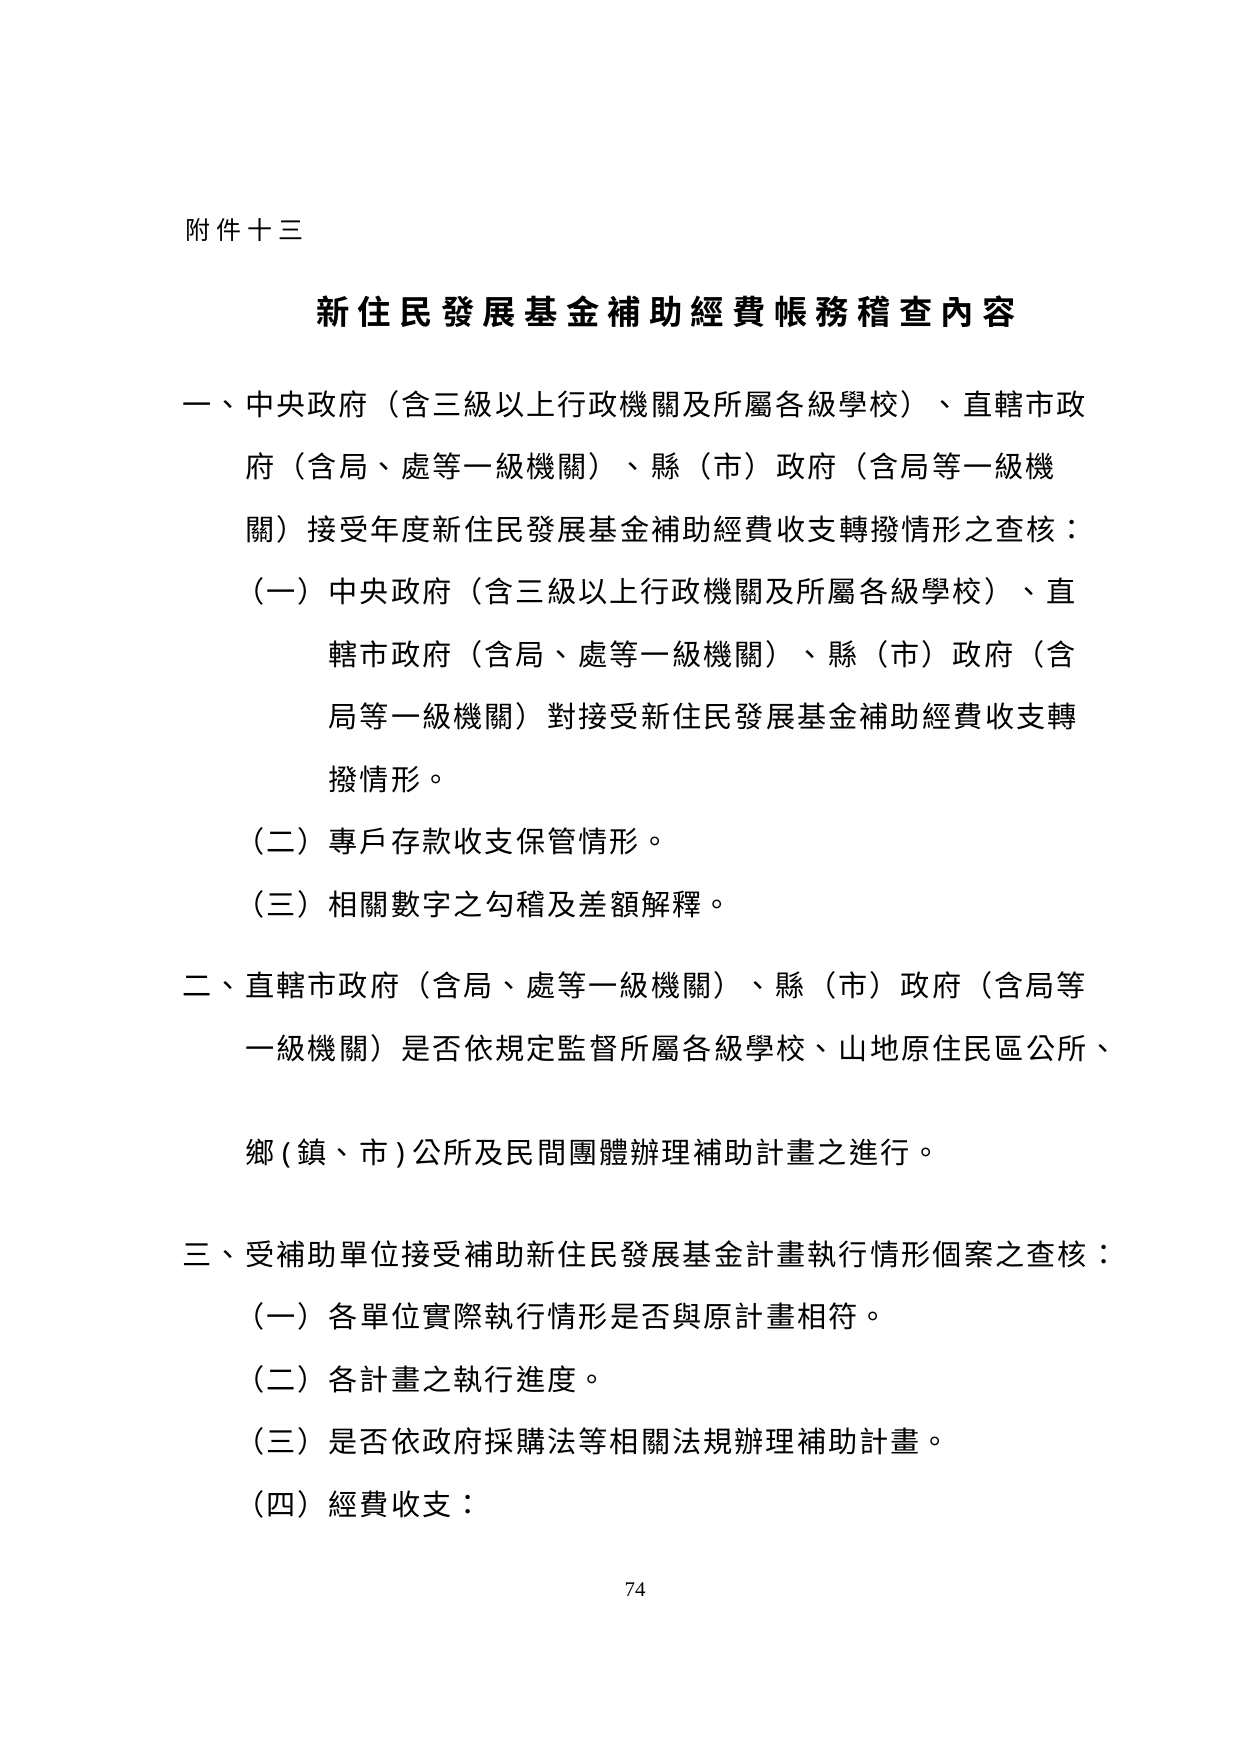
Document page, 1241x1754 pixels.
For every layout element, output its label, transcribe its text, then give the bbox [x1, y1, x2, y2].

text （二）專戶存款收支保管情形。 [232, 798, 1088, 861]
text 二、直轄市政府（含局、處等一級機關）、縣（市）政府（含局等一級機關）是否依規定監督所屬各級學校、山地原住民區公所、鄉(鎮、市)公所及民間團體辦理補助計畫之進行。 [182, 942, 1088, 1192]
text （一）各單位實際執行情形是否與原計畫相符。 [232, 1273, 1088, 1336]
text （二）各計畫之執行進度。 [232, 1336, 1088, 1398]
text （三）相關數字之勾稽及差額解釋。 [232, 861, 1088, 923]
text （一）中央政府（含三級以上行政機關及所屬各級學校）、直轄市政府（含局、處等一級機關）、縣（市）政府（含局等一級機關）對接受新住民發展基金補助經費收支轉撥情形。 [232, 548, 1088, 798]
text 新住民發展基金補助經費帳務稽查內容 [238, 268, 1088, 331]
text （四）經費收支： [232, 1461, 1088, 1523]
text 一、中央政府（含三級以上行政機關及所屬各級學校）、直轄市政府（含局、處等一級機關）、縣（市）政府（含局等一級機關）接受年度新住民發展基金補助經費收支轉撥情形之查核： [182, 361, 1088, 548]
text （三）是否依政府採購法等相關法規辦理補助計畫。 [232, 1398, 1088, 1461]
text 三、受補助單位接受補助新住民發展基金計畫執行情形個案之查核： [182, 1211, 1088, 1273]
text 附件十三 [182, 187, 1088, 250]
